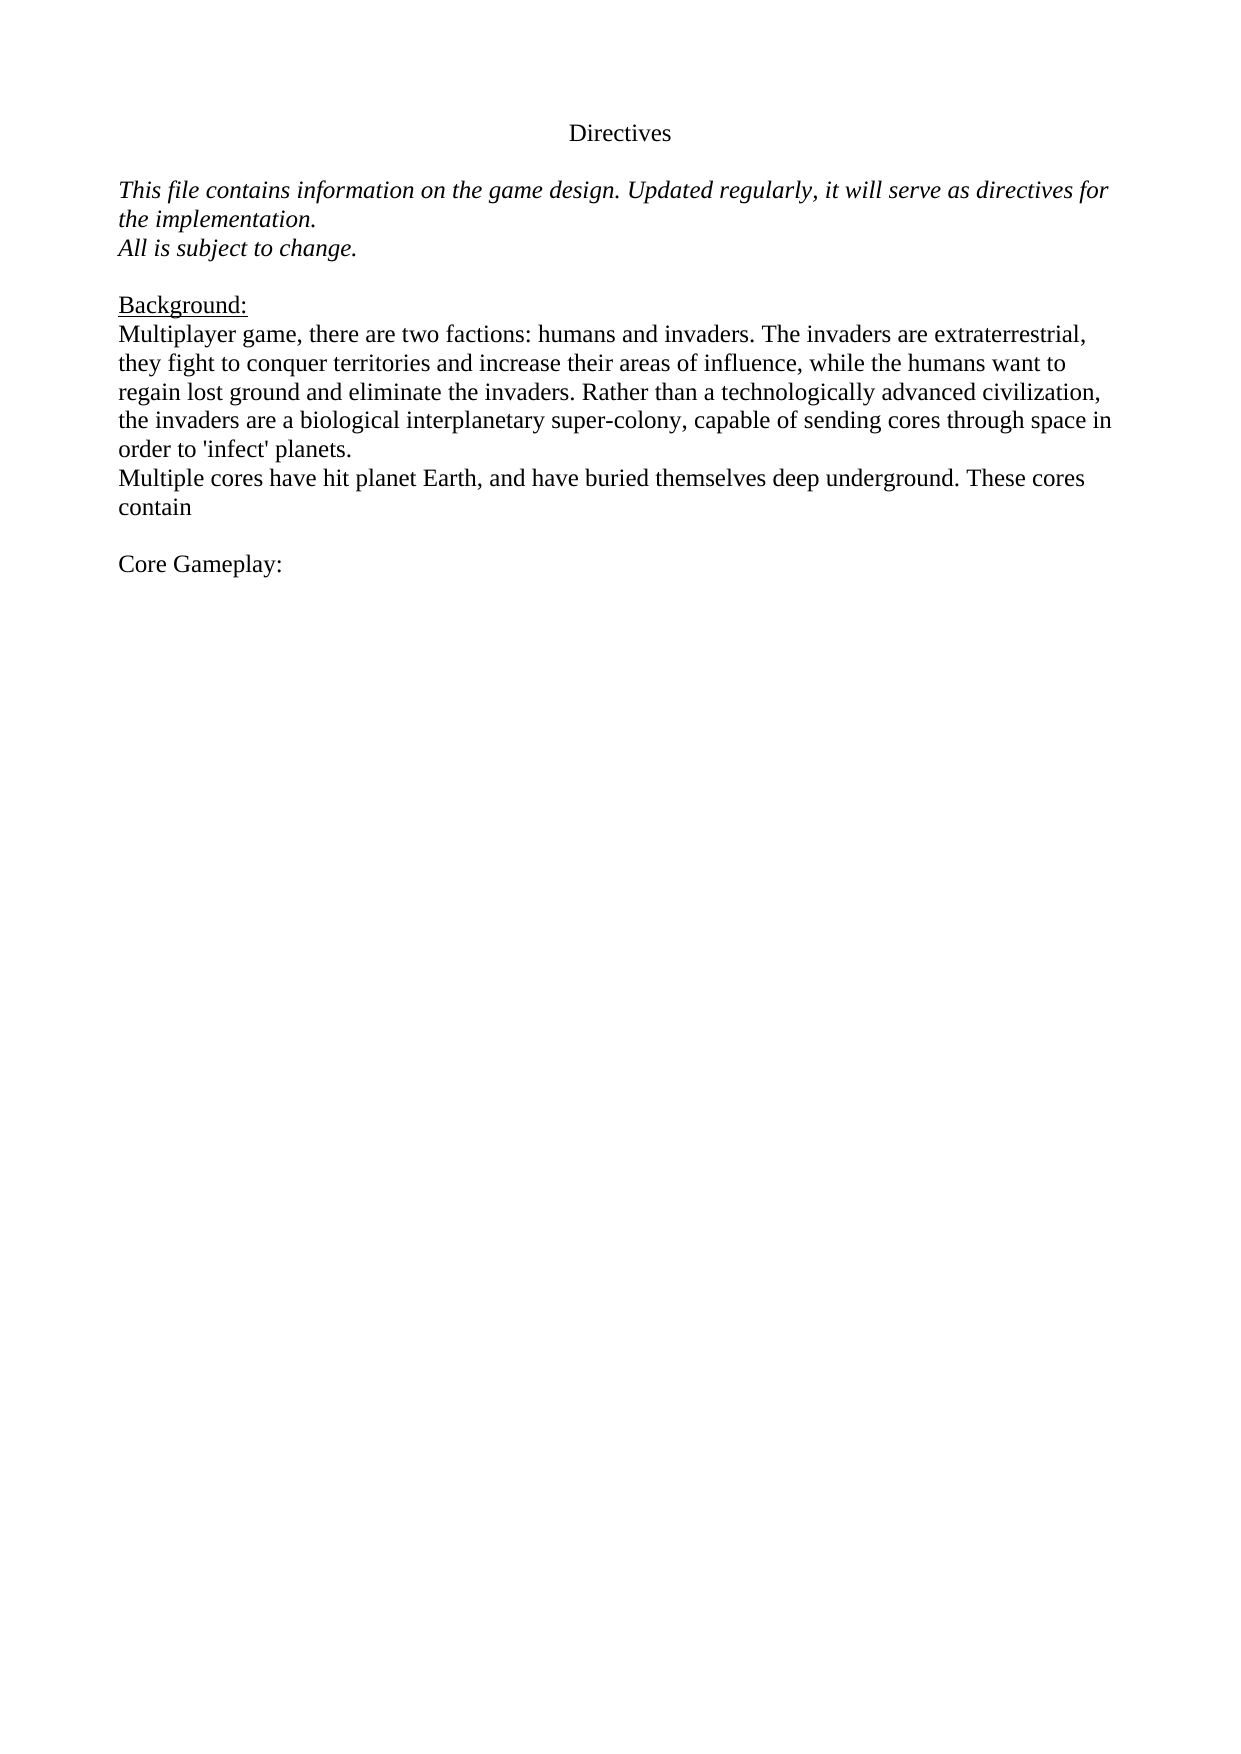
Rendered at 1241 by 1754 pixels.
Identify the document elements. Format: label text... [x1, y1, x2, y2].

text This file contains information on the game design. Updated regularly, it will serve as directives for the implementation. [118, 176, 1122, 233]
text Multiplayer game, there are two factions: humans and invaders. The invaders are extraterrestrial, they fight to conquer territories and increase their areas of influence, while the humans want to regain lost ground and eliminate the invaders. Rather than a technologically advanced civilization, the invaders are a biological interplanetary super-colony, capable of sending cores through space in order to 'infect' planets. [118, 319, 1122, 463]
text Directives [118, 118, 1122, 147]
text Multiple cores have hit planet Earth, and have buried themselves deep underground. These cores contain [118, 463, 1122, 521]
text Core Gameplay: [118, 549, 1122, 578]
text All is subject to change. [118, 233, 1122, 262]
text Background: [118, 291, 1122, 319]
